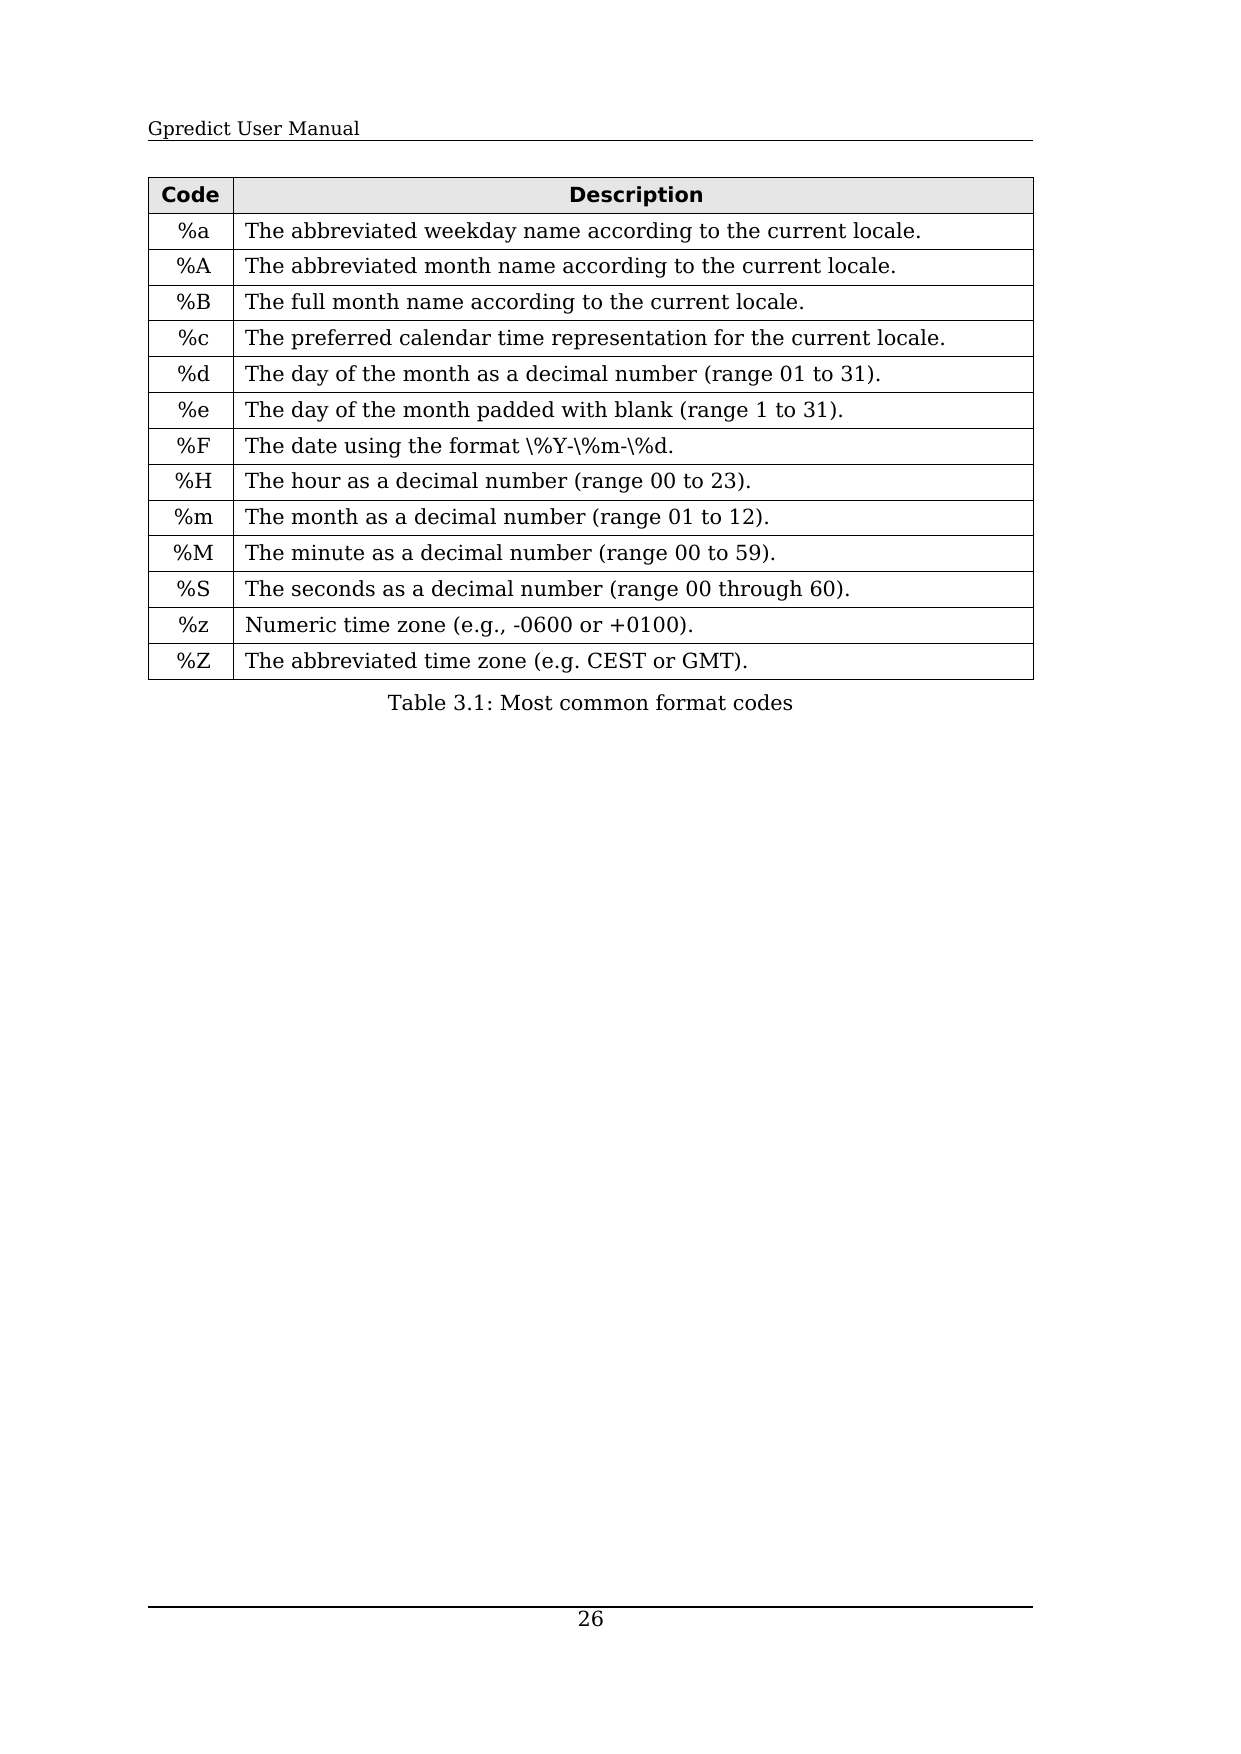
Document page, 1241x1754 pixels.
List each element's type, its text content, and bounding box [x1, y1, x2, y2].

table_cell %B [149, 286, 233, 320]
text Table 3.1: Most common format codes [148, 691, 1033, 716]
table_header Code [149, 178, 233, 213]
table_cell The date using the format \%Y-\%m-\%d. [234, 429, 1033, 464]
table_cell %e [149, 393, 233, 428]
table_cell The preferred calendar time representation for the current locale. [234, 321, 1033, 356]
table_cell The abbreviated weekday name according to the current locale. [234, 214, 1033, 249]
table_cell Numeric time zone (e.g., -0600 or +0100). [234, 608, 1033, 643]
table_cell %m [149, 501, 233, 535]
table_cell %H [149, 465, 233, 499]
table_cell %a [149, 214, 233, 249]
table_cell The day of the month padded with blank (range 1 to 31). [234, 393, 1033, 428]
table_header Description [234, 178, 1033, 213]
table_cell %d [149, 357, 233, 392]
table_cell %c [149, 321, 233, 356]
table_cell %M [149, 536, 233, 571]
table_cell The hour as a decimal number (range 00 to 23). [234, 465, 1033, 499]
table_cell %A [149, 250, 233, 284]
table_cell The seconds as a decimal number (range 00 through 60). [234, 572, 1033, 607]
table_cell The day of the month as a decimal number (range 01 to 31). [234, 357, 1033, 392]
table_cell %F [149, 429, 233, 464]
table_cell %Z [149, 644, 233, 679]
table_cell %S [149, 572, 233, 607]
table_cell The full month name according to the current locale. [234, 286, 1033, 320]
table_cell The minute as a decimal number (range 00 to 59). [234, 536, 1033, 571]
table_cell The abbreviated time zone (e.g. CEST or GMT). [234, 644, 1033, 679]
table_cell The abbreviated month name according to the current locale. [234, 250, 1033, 284]
table_cell %z [149, 608, 233, 643]
table_cell The month as a decimal number (range 01 to 12). [234, 501, 1033, 535]
